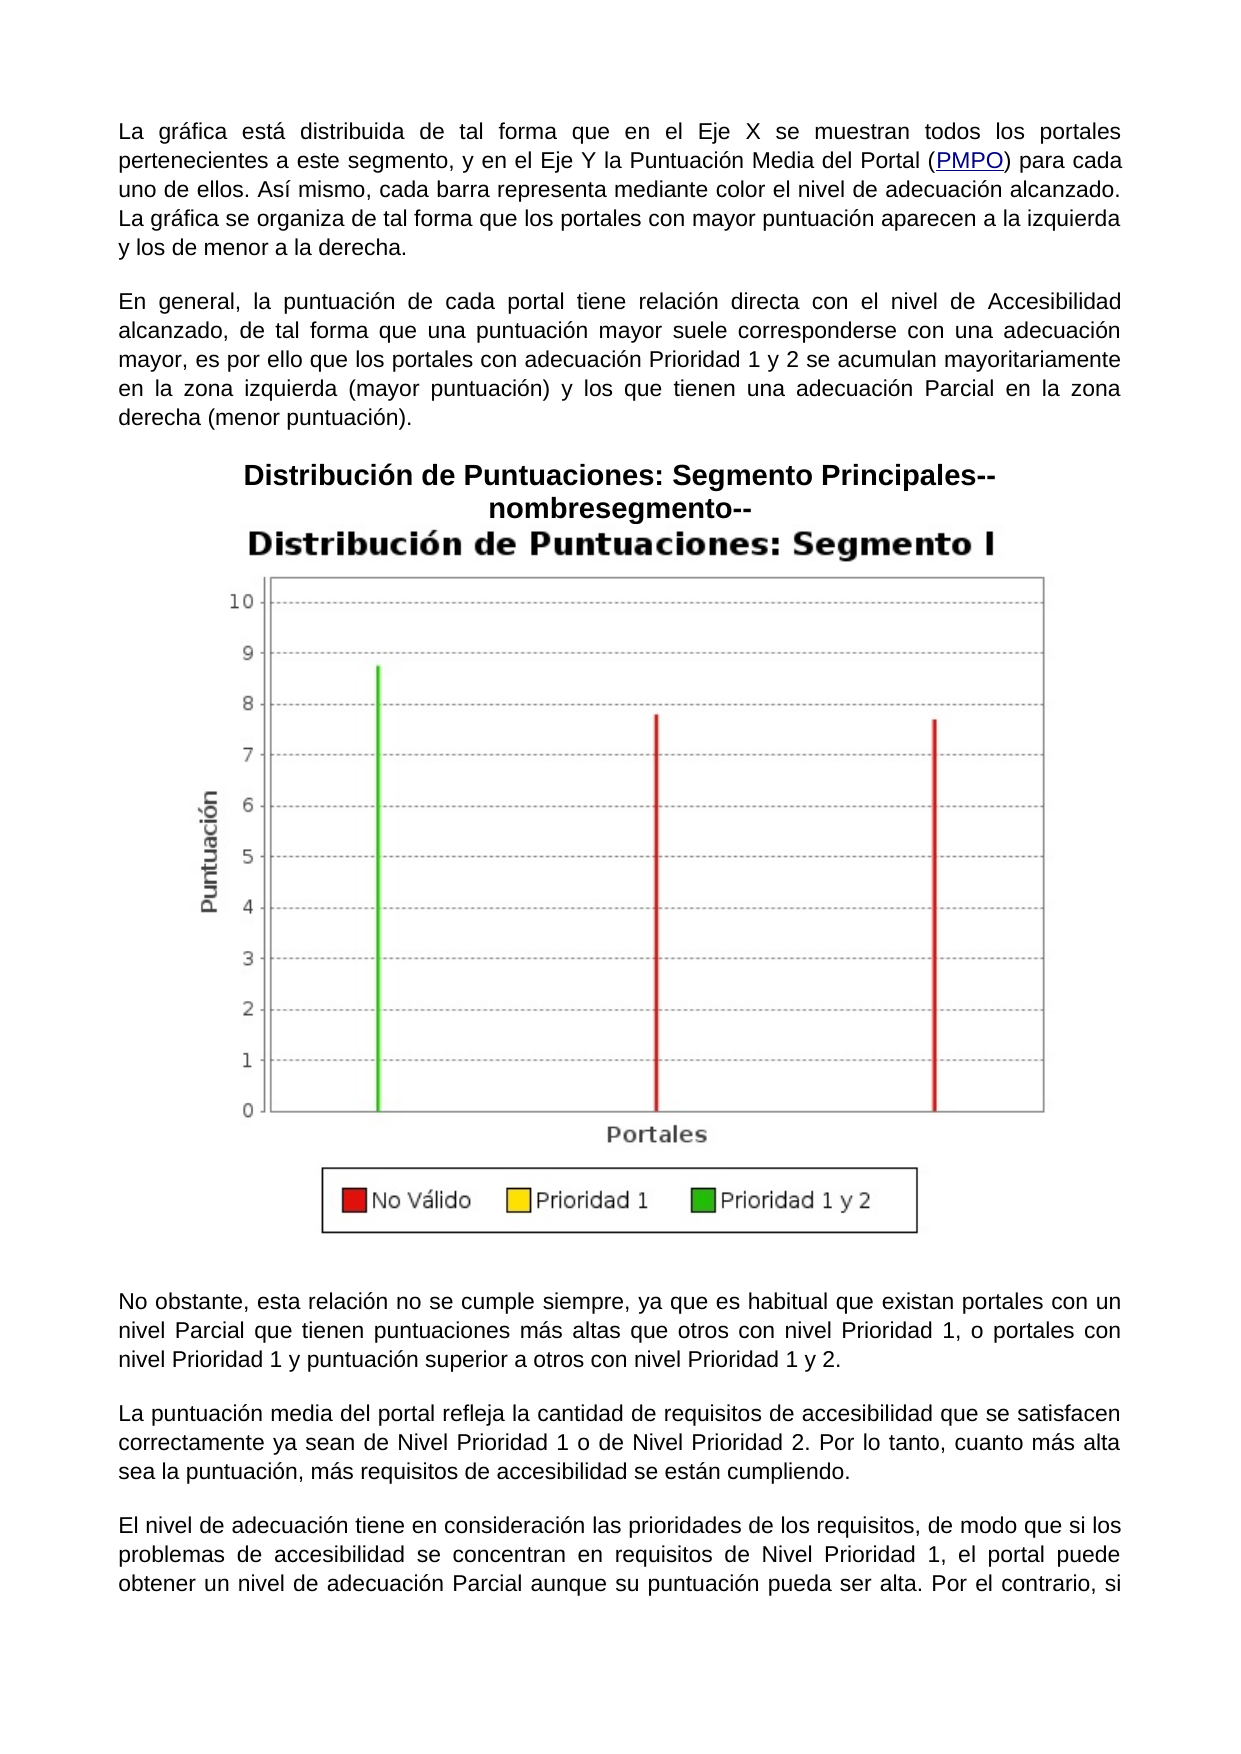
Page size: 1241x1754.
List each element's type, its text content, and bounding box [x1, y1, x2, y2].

text La gráfica está distribuida de tal forma que en el Eje X se muestran todos los portales pertenecientes a este segmento, y en el Eje Y la Puntuación Media del Portal (PMPO) para cada uno de ellos. Así mismo, cada barra representa mediante color el nivel de adecuación alcanzado. La gráfica se organiza de tal forma que los portales con mayor puntuación aparecen a la izquierda y los de menor a la derecha. [118, 118, 1122, 260]
text No obstante, esta relación no se cumple siempre, ya que es habitual que existan portales con un nivel Parcial que tienen puntuaciones más altas que otros con nivel Prioridad 1, o portales con nivel Prioridad 1 y puntuación superior a otros con nivel Prioridad 1 y 2. [118, 1288, 1122, 1372]
picture [178, 524, 1062, 1235]
text El nivel de adecuación tiene en consideración las prioridades de los requisitos, de modo que si los problemas de accesibilidad se concentran en requisitos de Nivel Prioridad 1, el portal puede obtener un nivel de adecuación Parcial aunque su puntuación pueda ser alta. Por el contrario, si [118, 1512, 1122, 1596]
text Distribución de Puntuaciones: Segmento Principales--nombresegmento-- [118, 458, 1122, 525]
text En general, la puntuación de cada portal tiene relación directa con el nivel de Accesibilidad alcanzado, de tal forma que una puntuación mayor suele corresponderse con una adecuación mayor, es por ello que los portales con adecuación Prioridad 1 y 2 se acumulan mayoritariamente en la zona izquierda (mayor puntuación) y los que tienen una adecuación Parcial en la zona derecha (menor puntuación). [118, 288, 1122, 430]
text La puntuación media del portal refleja la cantidad de requisitos de accesibilidad que se satisfacen correctamente ya sean de Nivel Prioridad 1 o de Nivel Prioridad 2. Por lo tanto, cuanto más alta sea la puntuación, más requisitos de accesibilidad se están cumpliendo. [118, 1400, 1122, 1484]
